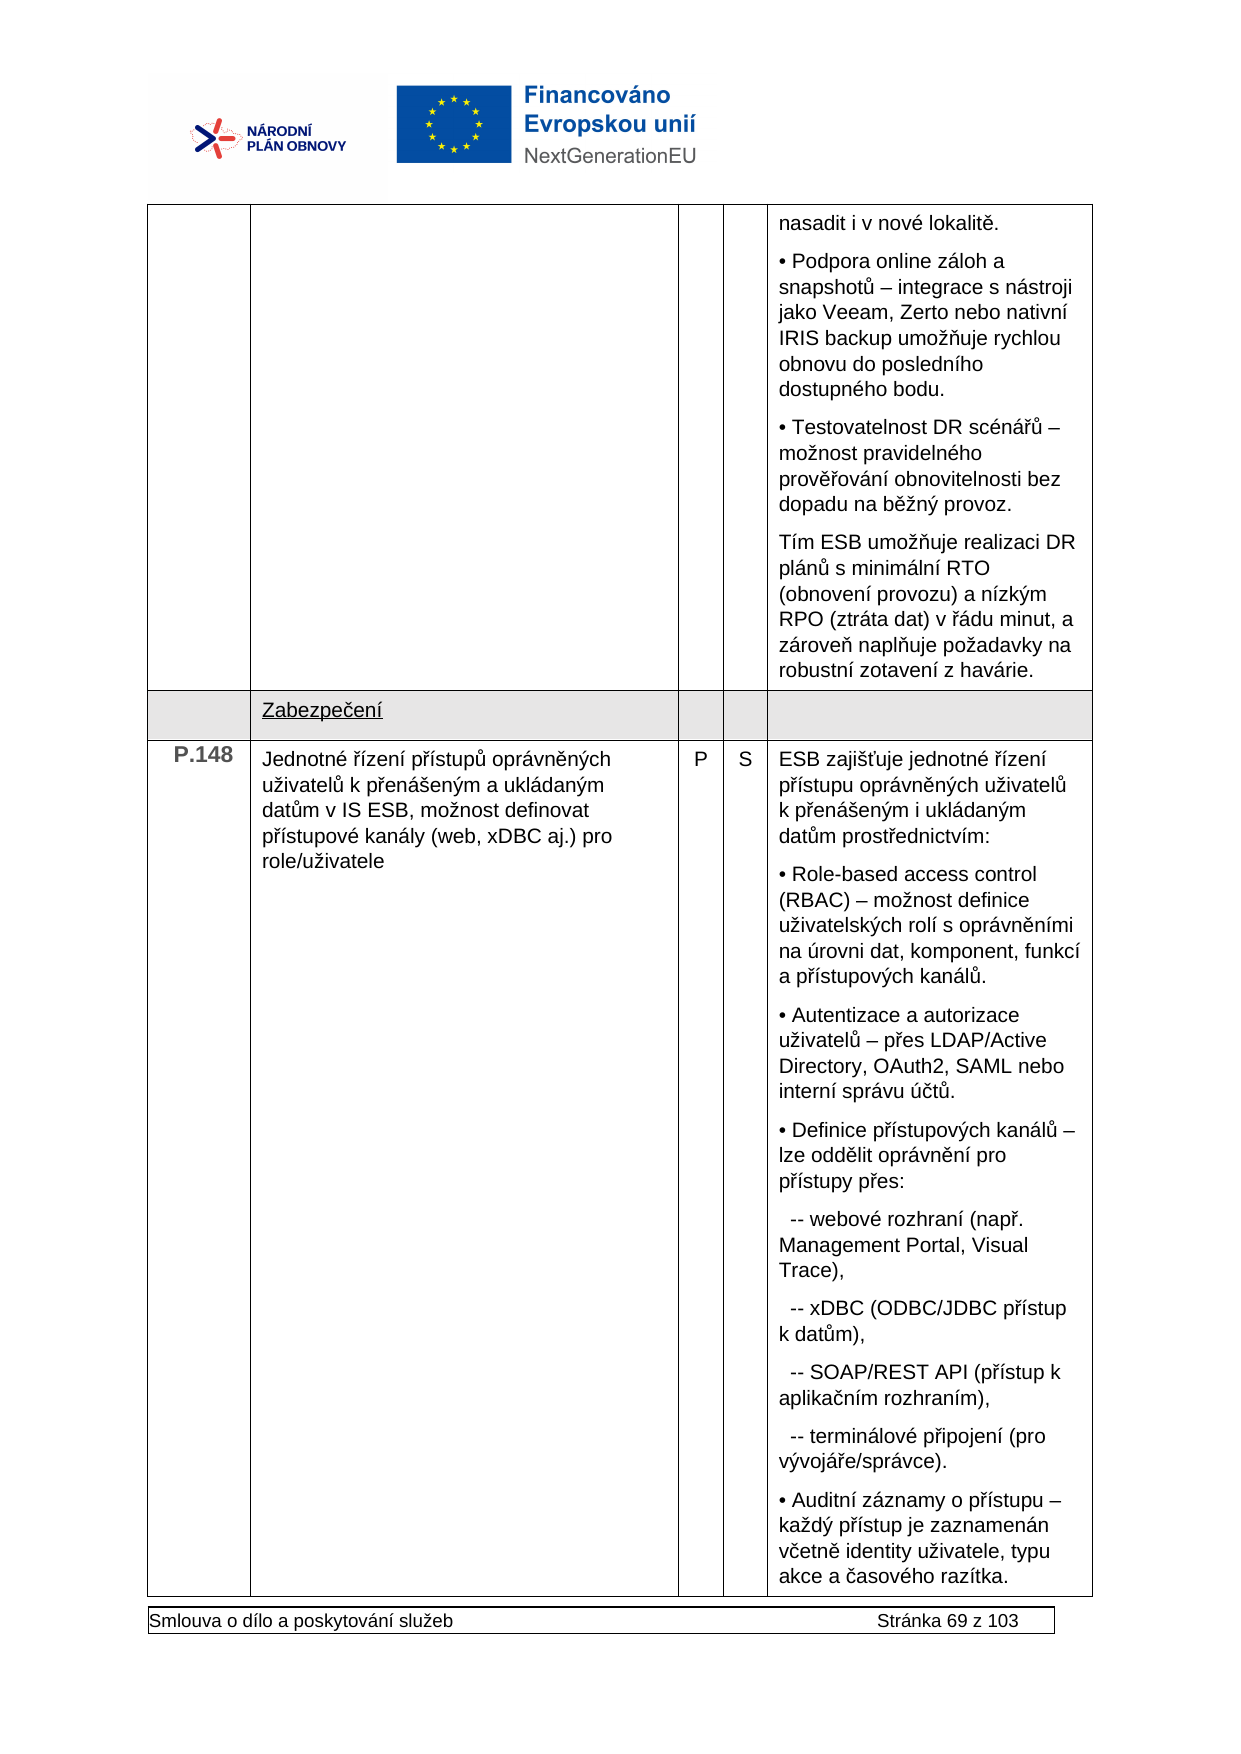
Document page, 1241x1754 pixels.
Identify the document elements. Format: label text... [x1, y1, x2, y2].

table_cell [679, 205, 723, 690]
table_cell P [679, 741, 723, 1596]
table_cell Zabezpečení [251, 691, 678, 739]
table_cell Jednotné řízení přístupů oprávněných uživatelů k přenášeným a ukládaným datům v IS ESB, možnost definovat přístupové kanály (web, xDBC aj.) pro role/uživatele [251, 741, 678, 1596]
table_cell [724, 691, 767, 739]
table_cell [768, 691, 1092, 739]
table_cell [724, 205, 767, 690]
table_cell nasadit i v nové lokalitě. • Podpora online záloh a snapshotů – integrace s nástroji jako Veeam, Zerto nebo nativní IRIS backup umožňuje rychlou obnovu do posledního dostupného bodu. • Testovatelnost DR scénářů – možnost pravidelného prověřování obnovitelnosti bez dopadu na běžný provoz. Tím ESB umožňuje realizaci DR plánů s minimální RTO (obnovení provozu) a nízkým RPO (ztráta dat) v řádu minut, a zároveň naplňuje požadavky na robustní zotavení z havárie. [768, 205, 1092, 690]
table_cell [148, 691, 250, 739]
table_cell [148, 741, 250, 1596]
table_cell ESB zajišťuje jednotné řízení přístupu oprávněných uživatelů k přenášeným i ukládaným datům prostřednictvím: • Role-based access control (RBAC) – možnost definice uživatelských rolí s oprávněními na úrovni dat, komponent, funkcí a přístupových kanálů. • Autentizace a autorizace uživatelů – přes LDAP/Active Directory, OAuth2, SAML nebo interní správu účtů. • Definice přístupových kanálů – lze oddělit oprávnění pro přístupy přes: -- webové rozhraní (např. Management Portal, Visual Trace), -- xDBC (ODBC/JDBC přístup k datům), -- SOAP/REST API (přístup k aplikačním rozhraním), -- terminálové připojení (pro vývojáře/správce). • Auditní záznamy o přístupu – každý přístup je zaznamenán včetně identity uživatele, typu akce a časového razítka. [768, 741, 1092, 1596]
table_cell [251, 205, 678, 690]
table_cell [148, 205, 250, 690]
table_cell [679, 691, 723, 739]
table_cell S [724, 741, 767, 1596]
